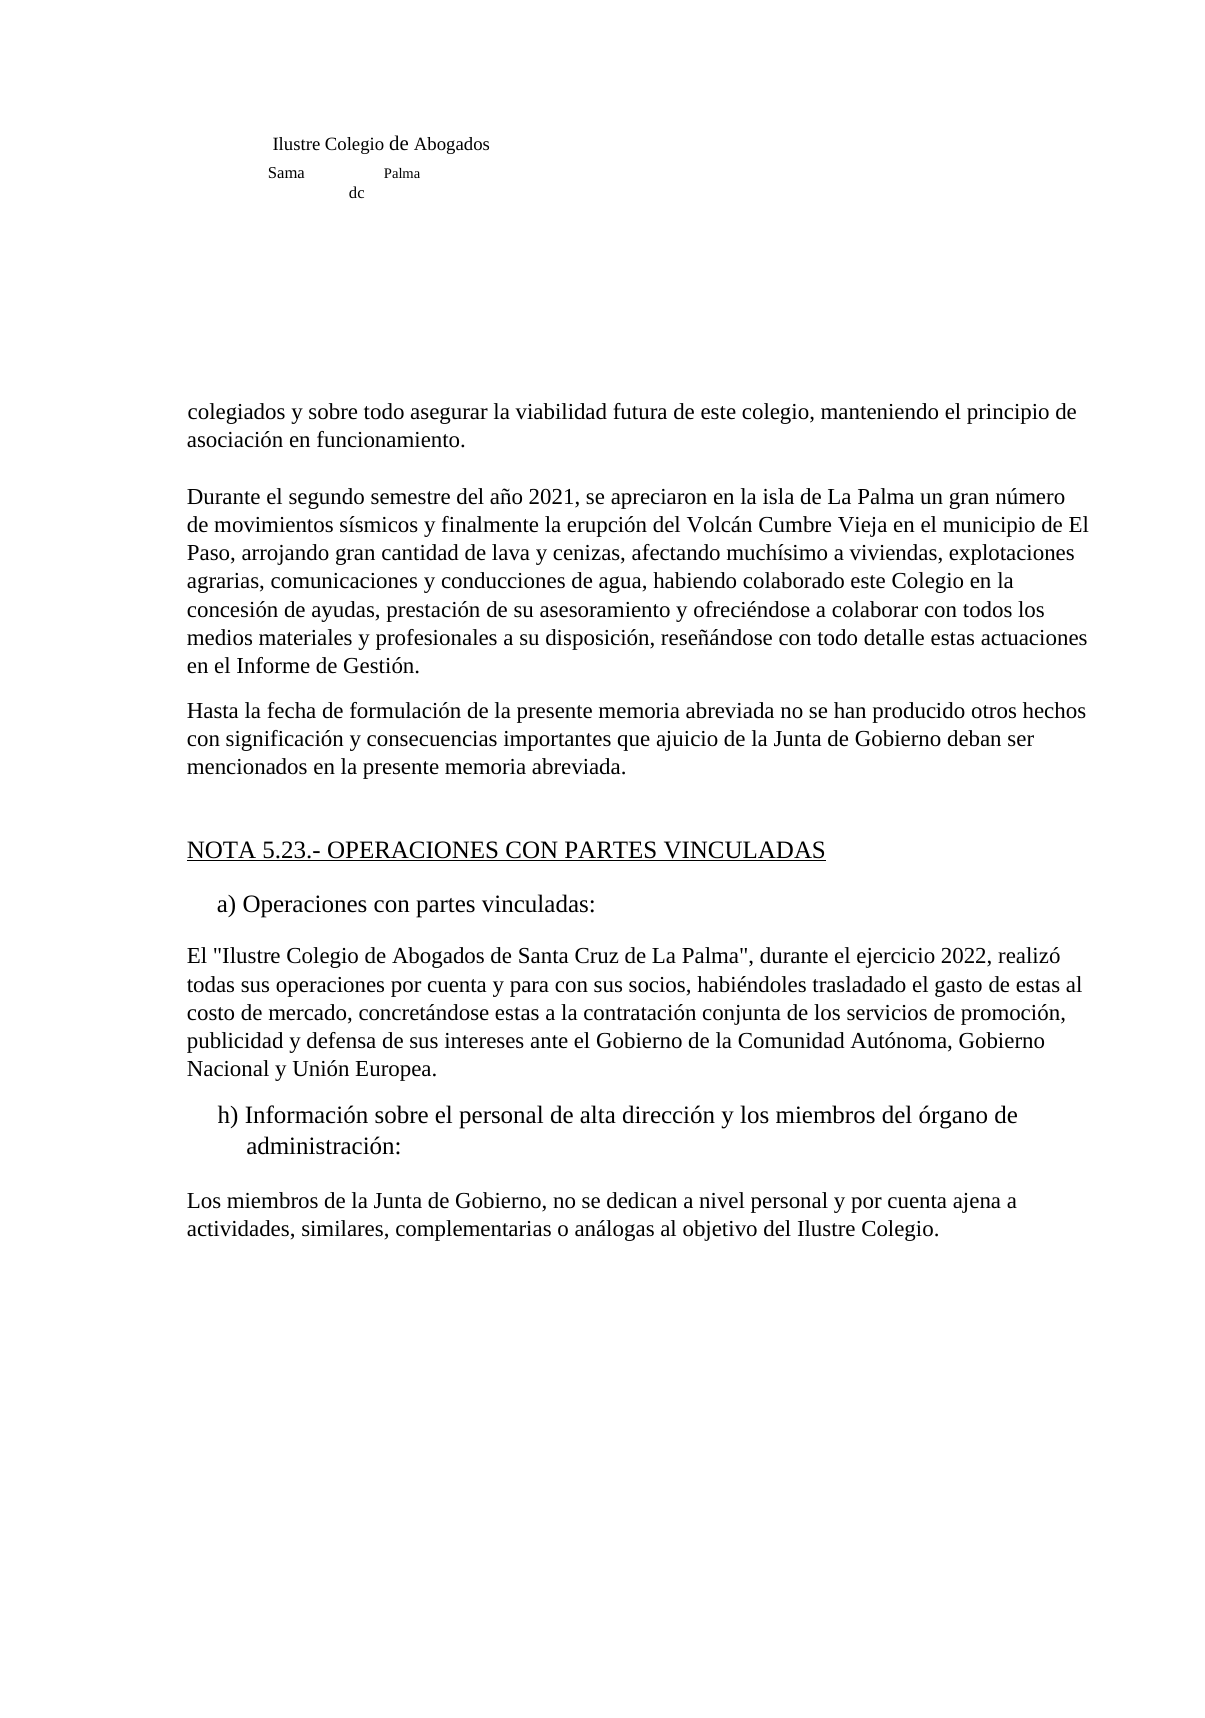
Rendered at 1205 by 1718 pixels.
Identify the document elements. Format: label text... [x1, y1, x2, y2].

text dc [349, 183, 1108, 202]
text Los miembros de la Junta de Gobierno, no se dedican a nivel personal y por cuenta ajena a actividades, similares, complementarias o análogas al objetivo del Ilustre Colegio. [187, 1187, 1106, 1242]
text NOTA 5.23.- OPERACIONES CON PARTES VINCULADAS [187, 835, 1108, 863]
text Durante el segundo semestre del año 2021, se apreciaron en la isla de La Palma un gran número de movimientos sísmicos y finalmente la erupción del Volcán Cumbre Vieja en el municipio de El Paso, arrojando gran cantidad de lava y cenizas, afectando muchísimo a viviendas, explotaciones agrarias, comunicaciones y conducciones de agua, habiendo colaborado este Colegio en la concesión de ayudas, prestación de su asesoramiento y ofreciéndose a colaborar con todos los medios materiales y profesionales a su disposición, reseñándose con todo detalle estas actuaciones en el Informe de Gestión. [187, 483, 1093, 678]
text h) Información sobre el personal de alta dirección y los miembros del órgano de administración: [217, 1100, 1106, 1160]
text colegiados y sobre todo asegurar la viabilidad futura de este colegio, manteniendo el principio de asociación en funcionamiento. [187, 398, 1106, 452]
text Hasta la fecha de formulación de la presente memoria abreviada no se han producido otros hechos con significación y consecuencias importantes que ajuicio de la Junta de Gobierno deban ser mencionados en la presente memoria abreviada. [187, 697, 1093, 779]
text El "Ilustre Colegio de Abogados de Santa Cruz de La Palma", durante el ejercicio 2022, realizó todas sus operaciones por cuenta y para con sus socios, habiéndoles trasladado el gasto de estas al costo de mercado, concretándose estas a la contratación conjunta de los servicios de promoción, publicidad y defensa de sus intereses ante el Gobierno de la Comunidad Autónoma, Gobierno Nacional y Unión Europea. [187, 943, 1093, 1081]
text a) Operaciones con partes vinculadas: [217, 889, 1106, 918]
